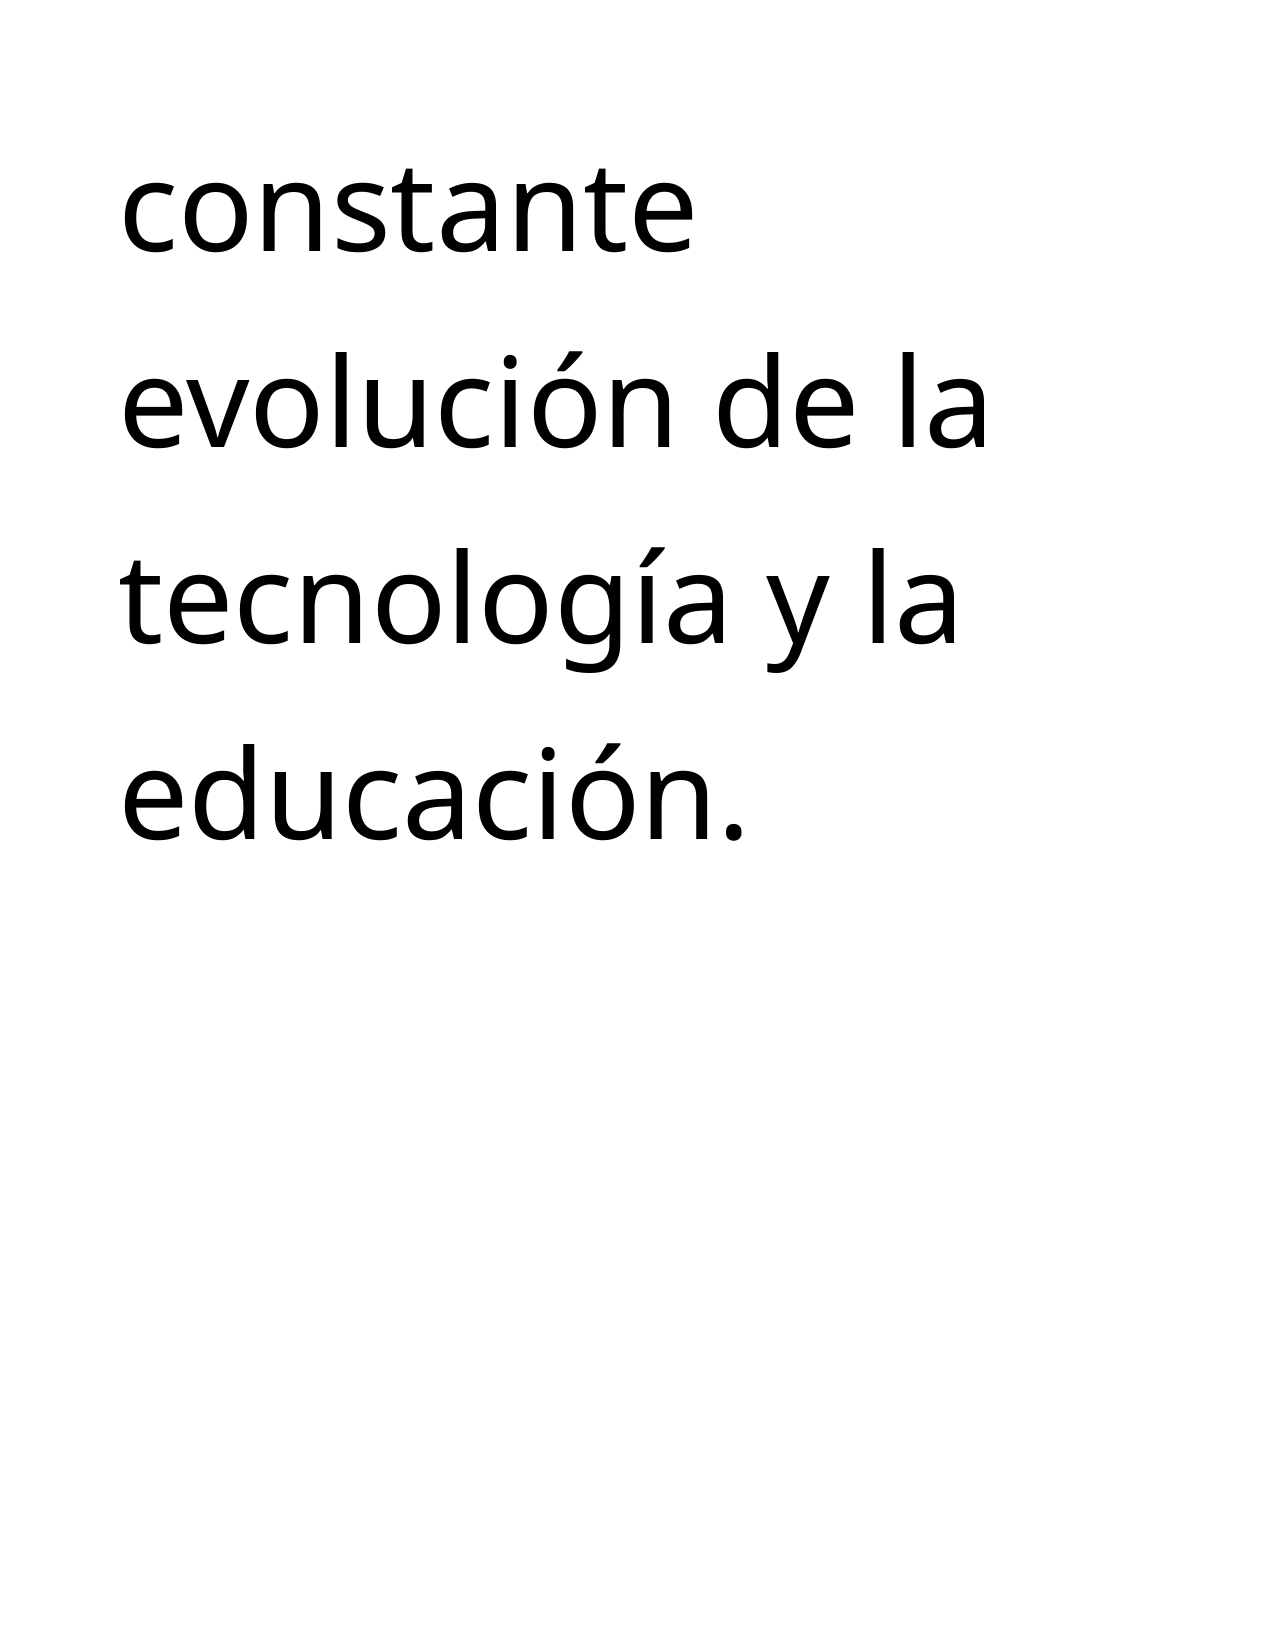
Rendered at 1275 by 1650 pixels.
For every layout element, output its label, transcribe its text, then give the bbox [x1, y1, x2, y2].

text constante evolución de la tecnología y la educación. [118, 118, 1157, 876]
